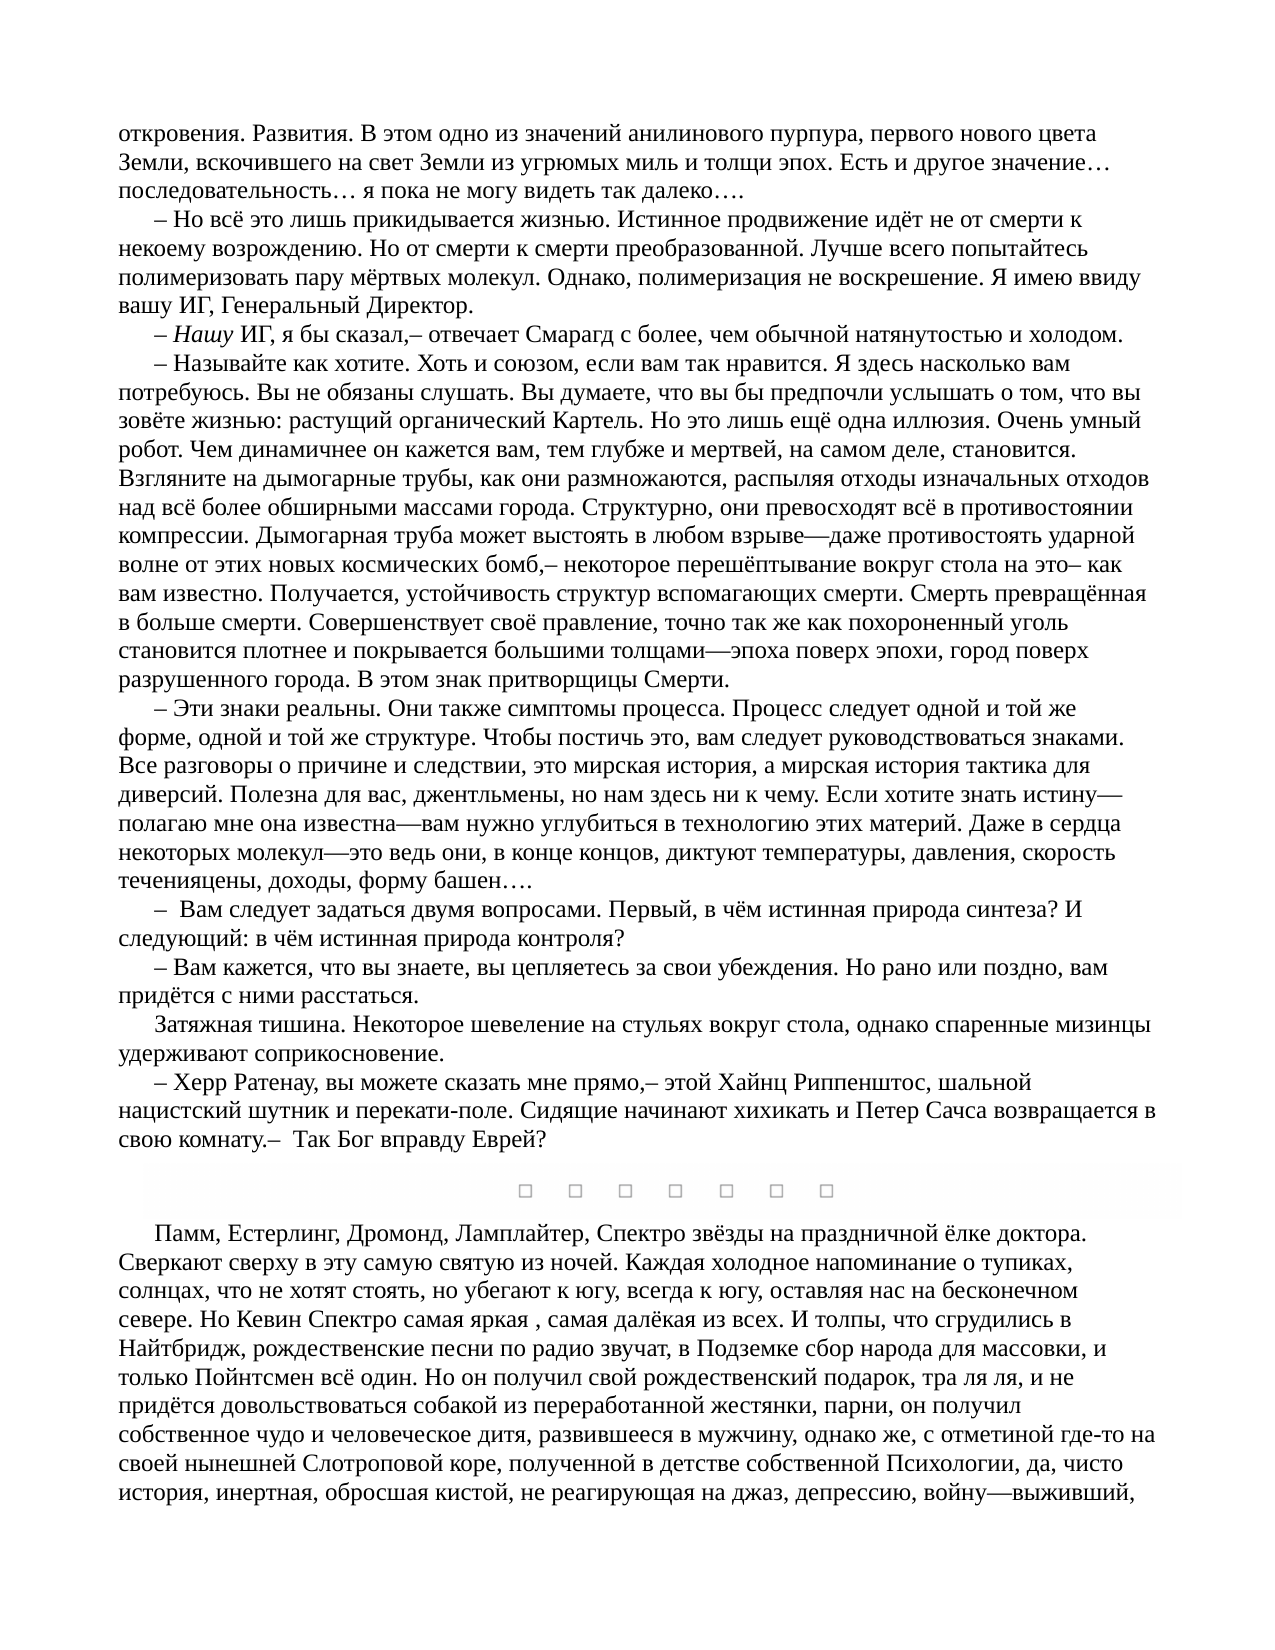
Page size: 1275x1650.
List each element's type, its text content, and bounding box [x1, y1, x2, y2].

text откровения. Развития. В этом одно из значений анилинового пурпура, первого нового цвета Земли, вскочившего на свет Земли из угрюмых миль и толщи эпох. Есть и другое значение… последовательность… я пока не могу видеть так далеко…. [118, 118, 1157, 204]
picture [143, 1163, 1182, 1219]
text – Херр Ратенау, вы можете сказать мне прямо,– этой Хайнц Риппенштос, шальной нацистский шутник и перекати-поле. Сидящие начинают хихикать и Петер Сачса возвращается в свою комнату.– Так Бог вправду Еврей? [118, 1067, 1157, 1153]
text – Но всё это лишь прикидывается жизнью. Истинное продвижение идёт не от смерти к некоему возрождению. Но от смерти к смерти преобразованной. Лучше всего попытайтесь полимеризовать пару мёртвых молекул. Однако, полимеризация не воскрешение. Я имею ввиду вашу ИГ, Генеральный Директор. [118, 204, 1157, 319]
text – Эти знаки реальны. Они также симптомы процесса. Процесс следует одной и той же форме, одной и той же структуре. Чтобы постичь это, вам следует руководствоваться знаками. Все разговоры о причине и следствии, это мирская история, а мирская история тактика для диверсий. Полезна для вас, джентльмены, но нам здесь ни к чему. Если хотите знать истину—полагаю мне она известна—вам нужно углубиться в технологию этих материй. Даже в сердца некоторых молекул—это ведь они, в конце концов, диктуют температуры, давления, скорость теченияцены, доходы, форму башен…. [118, 693, 1157, 894]
text Затяжная тишина. Некоторое шевеление на стульях вокруг стола, однако спаренные мизинцы удерживают соприкосновение. [118, 1009, 1157, 1067]
text – Вам следует задаться двумя вопросами. Первый, в чём истинная природа синтеза? И следующий: в чём истинная природа контроля? [118, 894, 1157, 952]
text – Называйте как хотите. Хоть и союзом, если вам так нравится. Я здесь насколько вам потребуюсь. Вы не обязаны слушать. Вы думаете, что вы бы предпочли услышать о том, что вы зовёте жизнью: растущий органический Картель. Но это лишь ещё одна иллюзия. Очень умный робот. Чем динамичнее он кажется вам, тем глубже и мертвей, на самом деле, становится. Взгляните на дымогарные трубы, как они размножаются, распыляя отходы изначальных отходов над всё более обширными массами города. Структурно, они превосходят всё в противостоянии компрессии. Дымогарная труба может выстоять в любом взрыве—даже противостоять ударной волне от этих новых космических бомб,– некоторое перешёптывание вокруг стола на это– как вам известно. Получается, устойчивость структур вспомагающих смерти. Смерть превращённая в больше смерти. Совершенствует своё правление, точно так же как похороненный уголь становится плотнее и покрывается большими толщами—эпоха поверх эпохи, город поверх разрушенного города. В этом знак притворщицы Смерти. [118, 348, 1157, 693]
text – Вам кажется, что вы знаете, вы цепляетесь за свои убеждения. Но рано или поздно, вам придётся с ними расстаться. [118, 952, 1157, 1009]
text – Нашу ИГ, я бы сказал,– отвечает Смарагд с более, чем обычной натянутостью и холодом. [118, 319, 1157, 348]
text Памм, Естерлинг, Дромонд, Ламплайтер, Спектро звёзды на праздничной ёлке доктора. Сверкают сверху в эту самую святую из ночей. Каждая холодное напоминание о тупиках, солнцах, что не хотят стоять, но убегают к югу, всегда к югу, оставляя нас на бесконечном севере. Но Кевин Спектро самая яркая , самая далёкая из всех. И толпы, что сгрудились в Найтбридж, рождественские песни по радио звучат, в Подземке сбор народа для массовки, и только Пойнтсмен всё один. Но он получил свой рождественский подарок, тра ля ля, и не придётся довольствоваться собакой из переработанной жестянки, парни, он получил собственное чудо и человеческое дитя, развившееся в мужчину, однако же, с отметиной где-то на своей нынешней Слотроповой коре, полученной в детстве собственной Психологии, да, чисто история, инертная, обросшая кистой, не реагирующая на джаз, депрессию, войну—выживший, [118, 1153, 1157, 1506]
